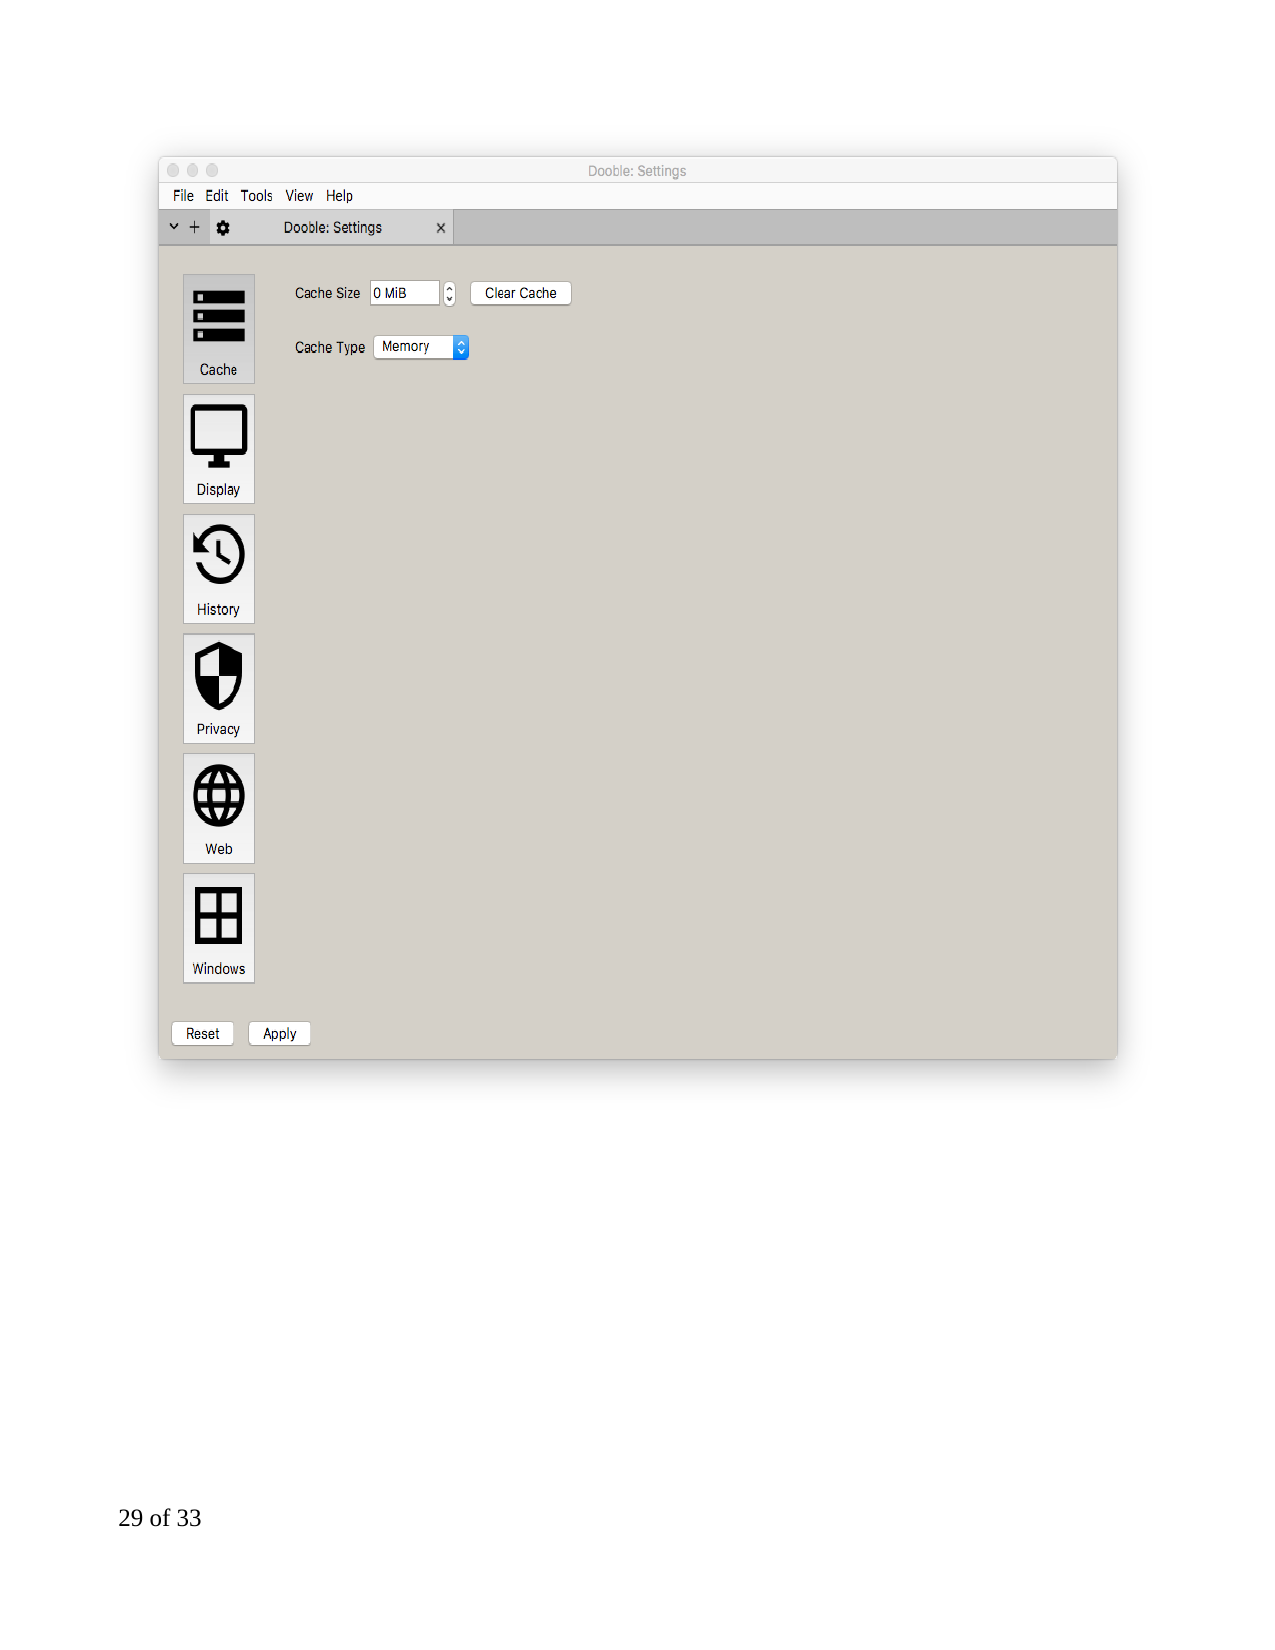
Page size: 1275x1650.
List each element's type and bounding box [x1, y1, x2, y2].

picture [118, 118, 1157, 1118]
